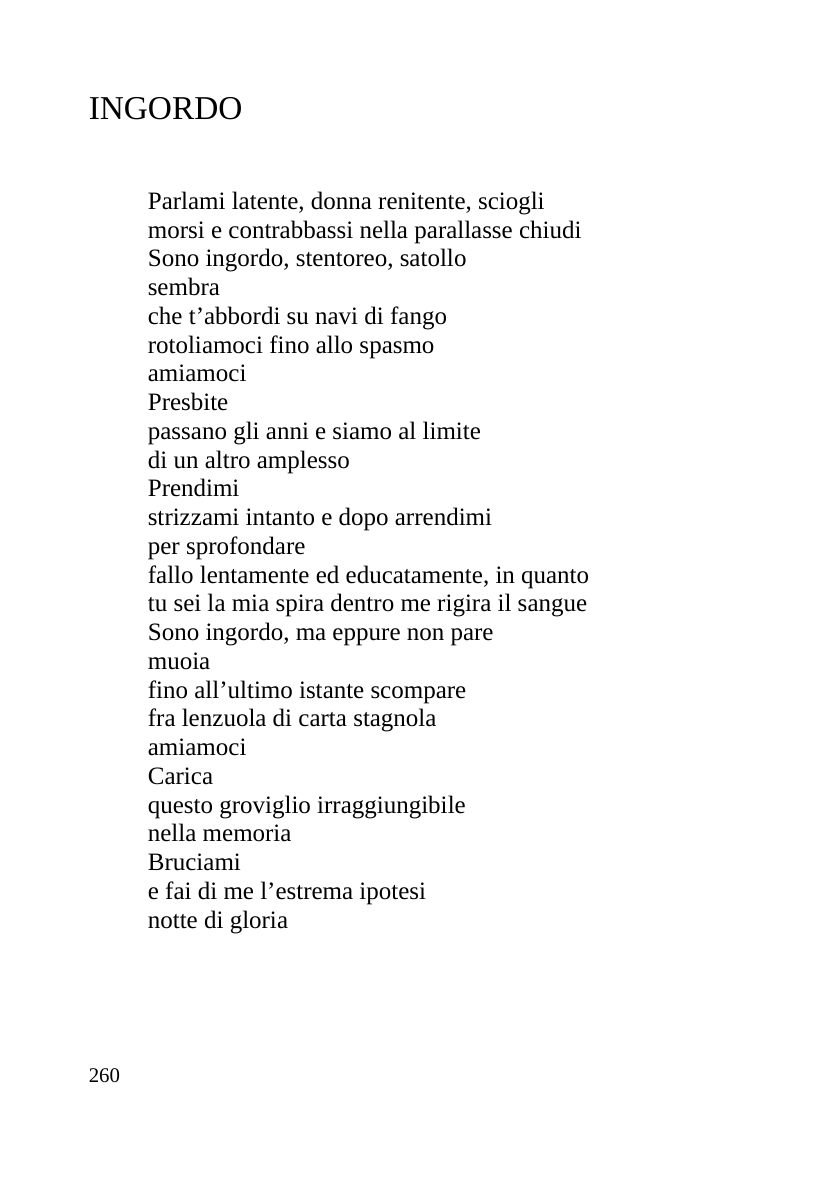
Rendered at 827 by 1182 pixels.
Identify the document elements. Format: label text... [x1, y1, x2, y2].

text e fai di me l’estrema ipotesi [148, 876, 738, 905]
text strizzami intanto e dopo arrendimi [148, 502, 738, 531]
text sembra [148, 272, 738, 301]
text tu sei la mia spira dentro me rigira il sangue [148, 588, 738, 617]
text amiamoci [148, 732, 738, 761]
text Prendimi [148, 473, 738, 502]
text notte di gloria [148, 905, 738, 933]
text passano gli anni e siamo al limite [148, 416, 738, 445]
text muoia [148, 646, 738, 675]
text INGORDO [88, 88, 738, 127]
text morsi e contrabbassi nella parallasse chiudi [148, 215, 738, 243]
text nella memoria [148, 818, 738, 847]
text questo groviglio irraggiungibile [148, 790, 738, 818]
text fino all’ultimo istante scompare [148, 675, 738, 703]
text fra lenzuola di carta stagnola [148, 703, 738, 732]
text Parlami latente, donna renitente, sciogli [148, 186, 738, 215]
text Carica [148, 761, 738, 790]
text rotoliamoci fino allo spasmo [148, 330, 738, 358]
text Sono ingordo, stentoreo, satollo [148, 243, 738, 272]
text amiamoci [148, 358, 738, 387]
text Bruciami [148, 847, 738, 876]
text Sono ingordo, ma eppure non pare [148, 617, 738, 646]
text per sprofondare [148, 531, 738, 560]
text Presbite [148, 387, 738, 416]
text di un altro amplesso [148, 445, 738, 473]
text fallo lentamente ed educatamente, in quanto [148, 560, 738, 588]
text che t’abbordi su navi di fango [148, 301, 738, 330]
